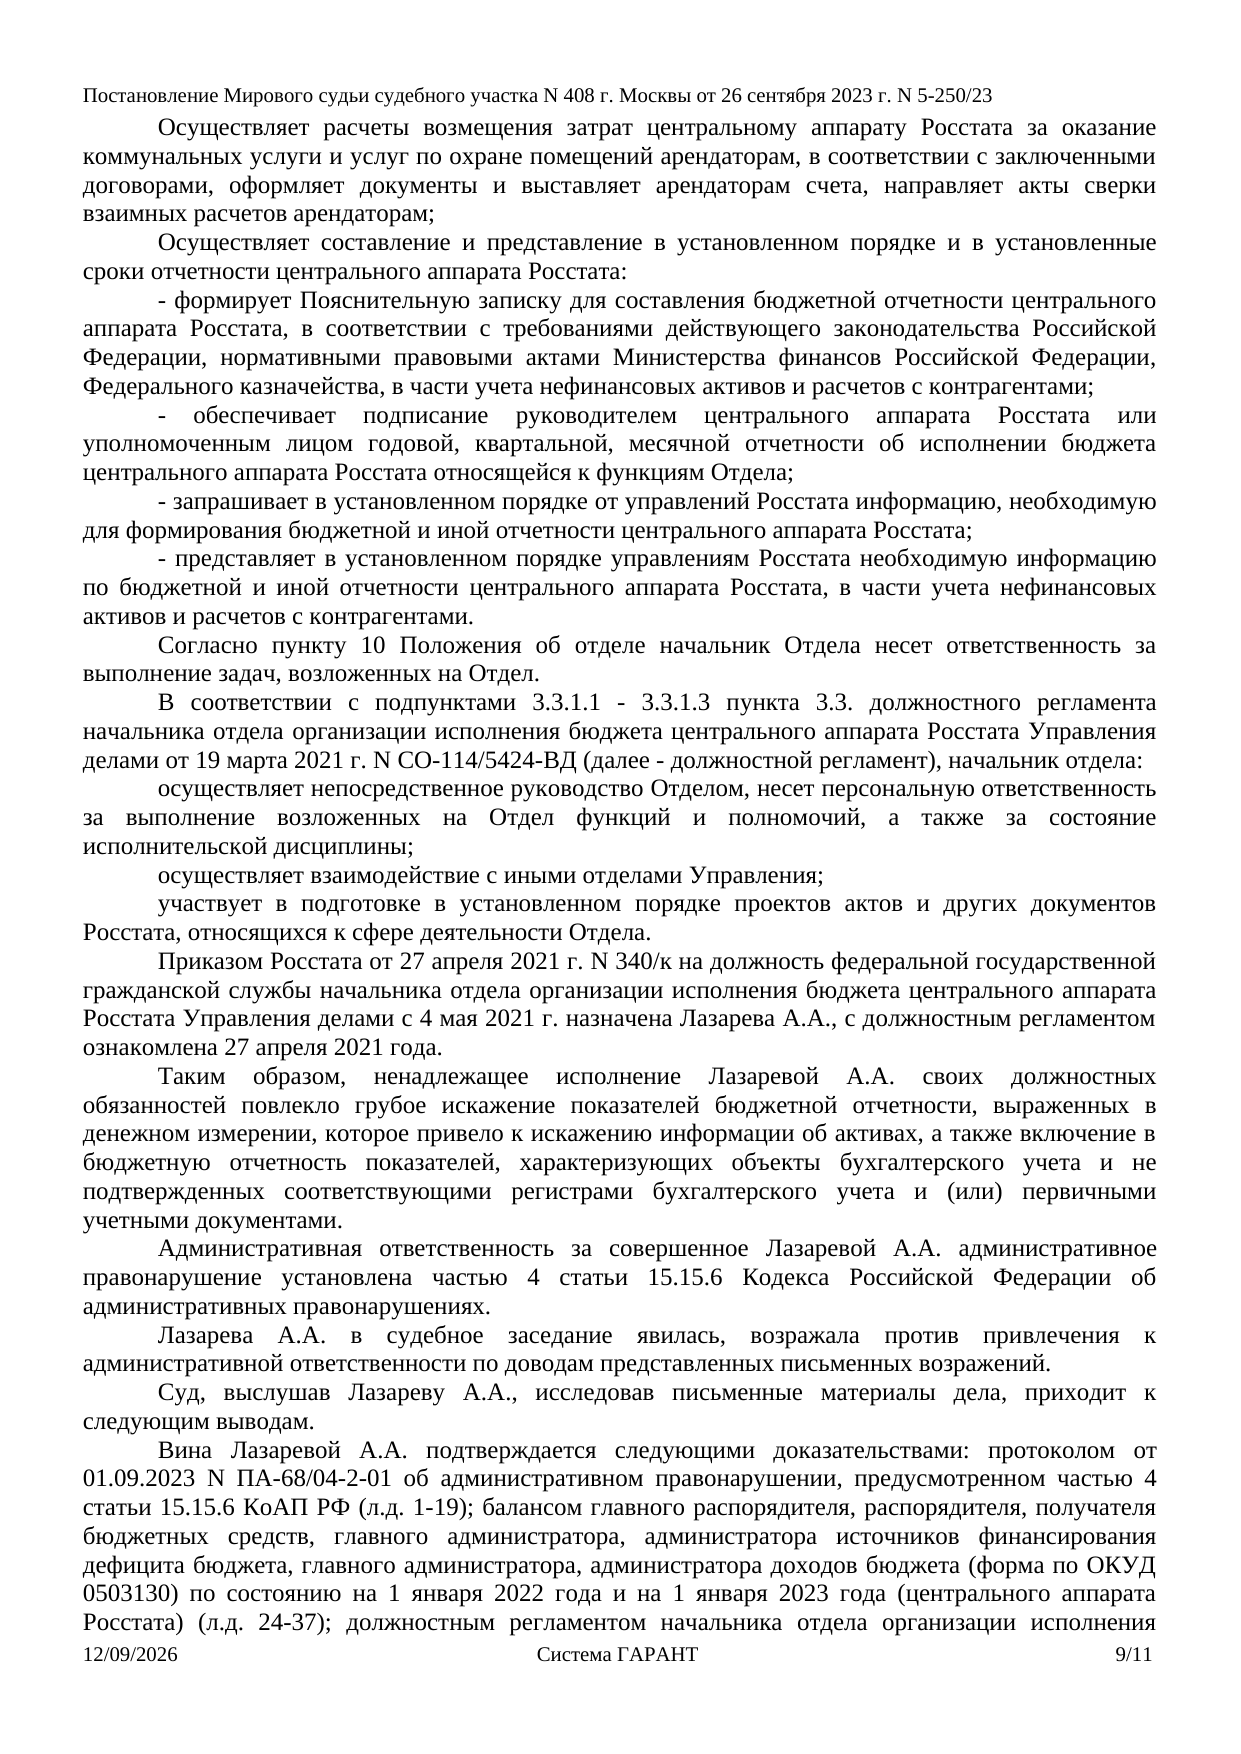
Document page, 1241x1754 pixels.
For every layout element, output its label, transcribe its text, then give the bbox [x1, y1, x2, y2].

text Таким образом, ненадлежащее исполнение Лазаревой А.А. своих должностных обязанностей повлекло грубое искажение показателей бюджетной отчетности, выраженных в денежном измерении, которое привело к искажению информации об активах, а также включение в бюджетную отчетность показателей, характеризующих объекты бухгалтерского учета и не подтвержденных соответствующими регистрами бухгалтерского учета и (или) первичными учетными документами. [83, 1061, 1157, 1233]
text Вина Лазаревой А.А. подтверждается следующими доказательствами: протоколом от 01.09.2023 N ПА-68/04-2-01 об административном правонарушении, предусмотренном частью 4 статьи 15.15.6 КоАП РФ (л.д. 1-19); балансом главного распорядителя, распорядителя, получателя бюджетных средств, главного администратора, администратора источников финансирования дефицита бюджета, главного администратора, администратора доходов бюджета (форма по ОКУД 0503130) по состоянию на 1 января 2022 года и на 1 января 2023 года (центрального аппарата Росстата) (л.д. 24-37); должностным регламентом начальника отдела организации исполнения [83, 1435, 1157, 1636]
text Административная ответственность за совершенное Лазаревой А.А. административное правонарушение установлена частью 4 статьи 15.15.6 Кодекса Российской Федерации об административных правонарушениях. [83, 1233, 1157, 1320]
text осуществляет непосредственное руководство Отделом, несет персональную ответственность за выполнение возложенных на Отдел функций и полномочий, а также за состояние исполнительской дисциплины; [83, 773, 1157, 860]
text - запрашивает в установленном порядке от управлений Росстата информацию, необходимую для формирования бюджетной и иной отчетности центрального аппарата Росстата; [83, 486, 1157, 543]
text - представляет в установленном порядке управлениям Росстата необходимую информацию по бюджетной и иной отчетности центрального аппарата Росстата, в части учета нефинансовых активов и расчетов с контрагентами. [83, 543, 1157, 630]
text - обеспечивает подписание руководителем центрального аппарата Росстата или уполномоченным лицом годовой, квартальной, месячной отчетности об исполнении бюджета центрального аппарата Росстата относящейся к функциям Отдела; [83, 400, 1157, 486]
text Приказом Росстата от 27 апреля 2021 г. N 340/к на должность федеральной государственной гражданской службы начальника отдела организации исполнения бюджета центрального аппарата Росстата Управления делами с 4 мая 2021 г. назначена Лазарева А.А., с должностным регламентом ознакомлена 27 апреля 2021 года. [83, 946, 1157, 1061]
text Суд, выслушав Лазареву А.А., исследовав письменные материалы дела, приходит к следующим выводам. [83, 1377, 1157, 1435]
text В соответствии с подпунктами 3.3.1.1 - 3.3.1.3 пункта 3.3. должностного регламента начальника отдела организации исполнения бюджета центрального аппарата Росстата Управления делами от 19 марта 2021 г. N СО-114/5424-ВД (далее - должностной регламент), начальник отдела: [83, 687, 1157, 773]
text осуществляет взаимодействие с иными отделами Управления; [83, 860, 1157, 888]
text участвует в подготовке в установленном порядке проектов актов и других документов Росстата, относящихся к сфере деятельности Отдела. [83, 888, 1157, 946]
text Осуществляет составление и представление в установленном порядке и в установленные сроки отчетности центрального аппарата Росстата: [83, 227, 1157, 285]
text Согласно пункту 10 Положения об отделе начальник Отдела несет ответственность за выполнение задач, возложенных на Отдел. [83, 630, 1157, 687]
text Осуществляет расчеты возмещения затрат центральному аппарату Росстата за оказание коммунальных услуги и услуг по охране помещений арендаторам, в соответствии с заключенными договорами, оформляет документы и выставляет арендаторам счета, направляет акты сверки взаимных расчетов арендаторам; [83, 112, 1157, 227]
text - формирует Пояснительную записку для составления бюджетной отчетности центрального аппарата Росстата, в соответствии с требованиями действующего законодательства Российской Федерации, нормативными правовыми актами Министерства финансов Российской Федерации, Федерального казначейства, в части учета нефинансовых активов и расчетов с контрагентами; [83, 285, 1157, 400]
text Лазарева А.А. в судебное заседание явилась, возражала против привлечения к административной ответственности по доводам представленных письменных возражений. [83, 1320, 1157, 1377]
